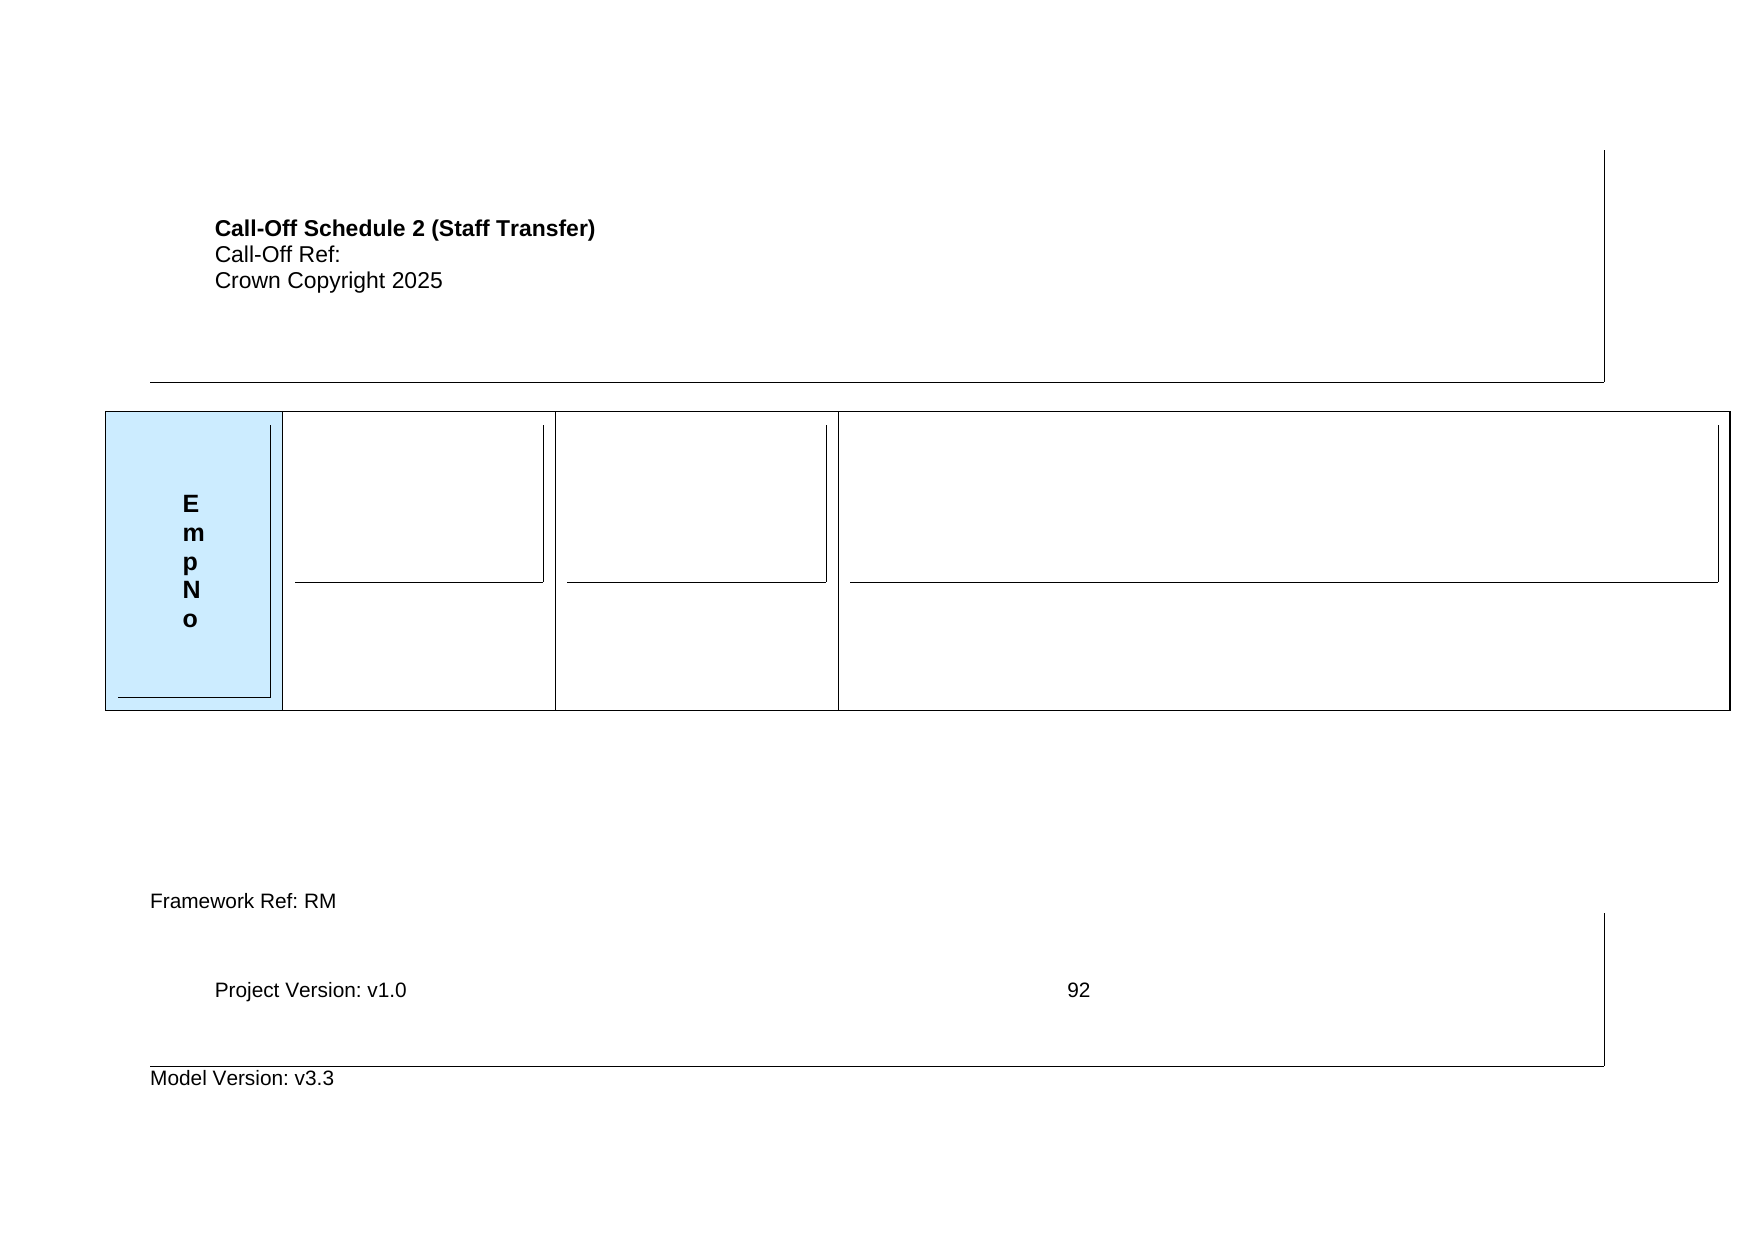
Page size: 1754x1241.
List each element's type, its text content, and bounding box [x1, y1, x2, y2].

table_cell [556, 412, 838, 710]
table_cell Emp No [106, 412, 282, 710]
table_cell [839, 412, 1729, 710]
table_cell [283, 412, 555, 710]
